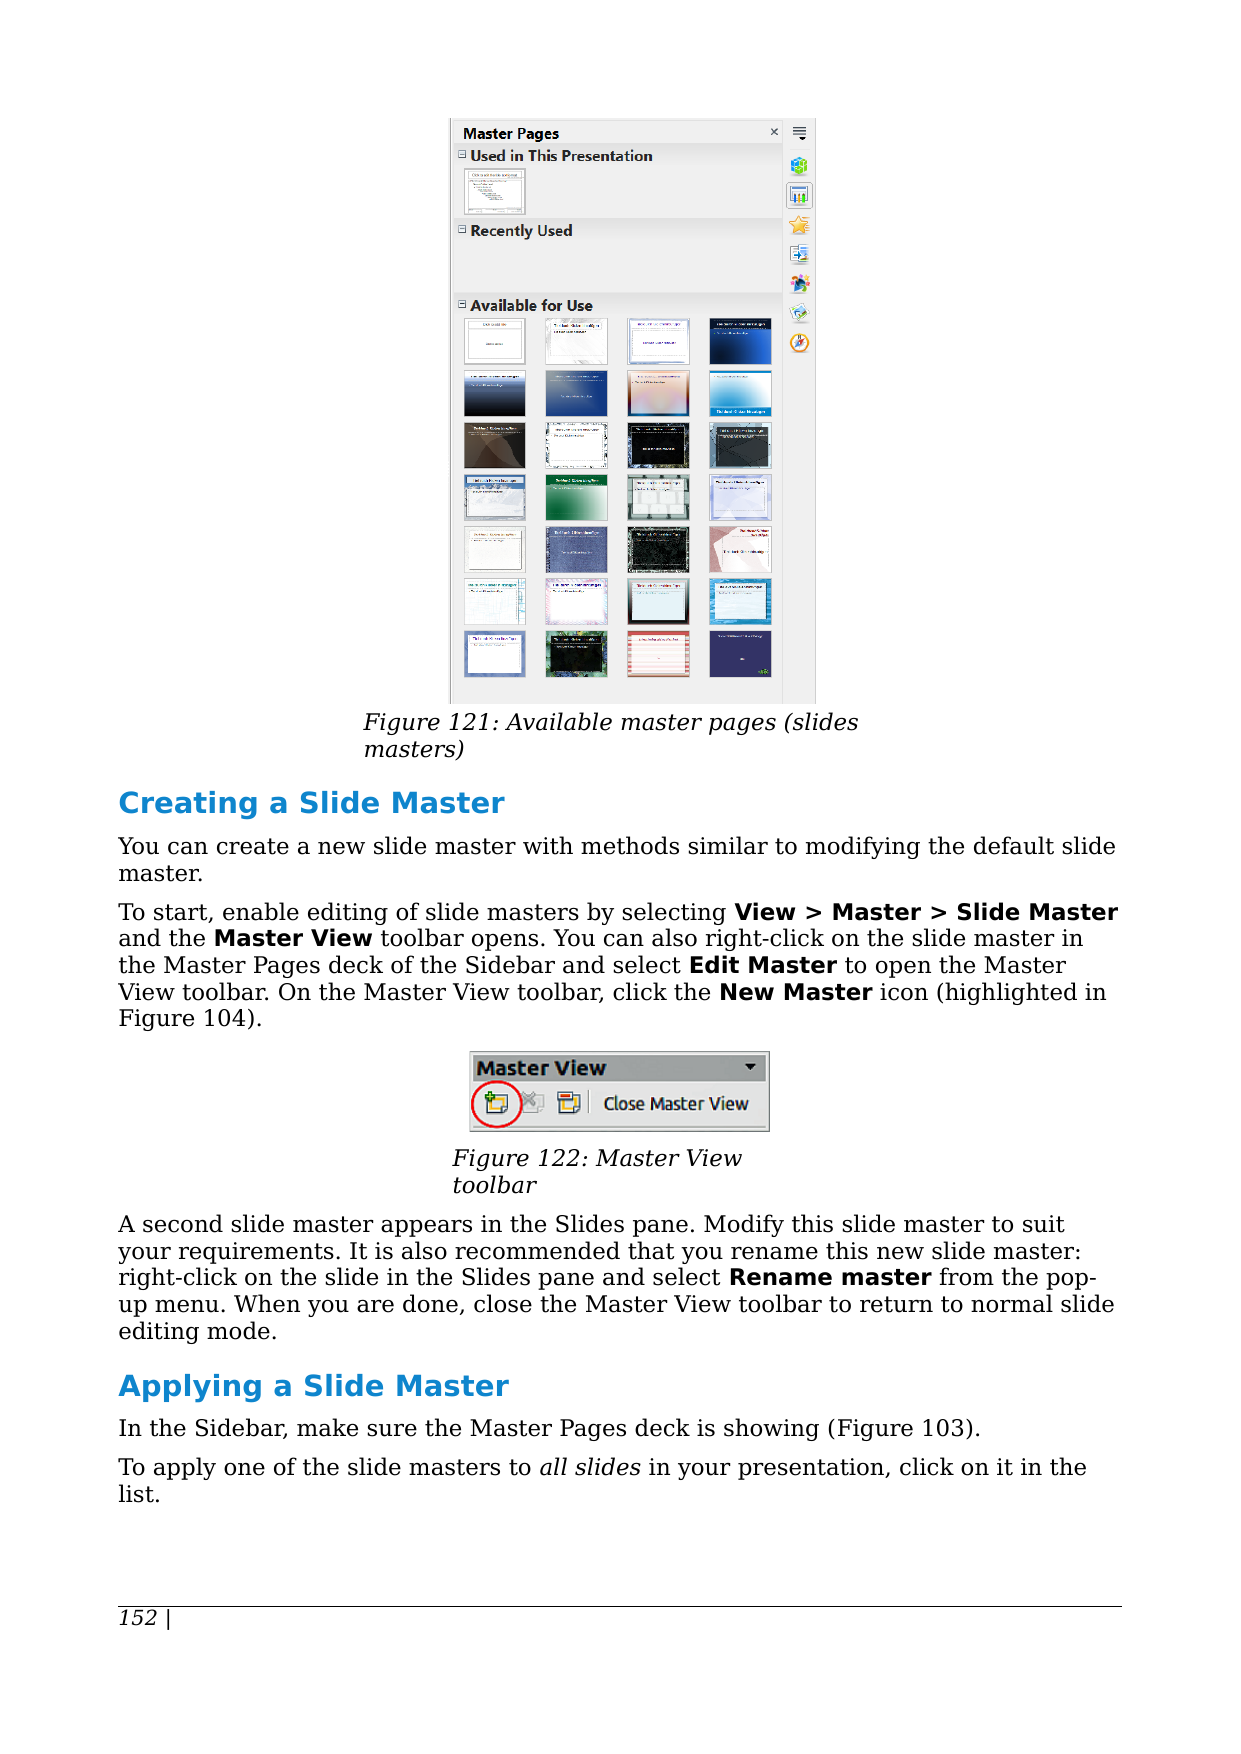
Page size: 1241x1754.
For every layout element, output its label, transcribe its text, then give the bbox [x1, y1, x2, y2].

text You can create a new slide master with methods similar to modifying the default slide master. [118, 833, 1122, 886]
text To start, enable editing of slide masters by selecting View > Master > Slide Master and the Master View toolbar opens. You can also right-click on the slide master in the Master Pages deck of the Sidebar and select Edit Master to open the Master View toolbar. On the Master View toolbar, click the New Master icon (highlighted in Figure 104). [118, 899, 1122, 1032]
text Figure 121: Available master pages (slides masters) [363, 709, 901, 762]
text To apply one of the slide masters to all slides in your presentation, click on it in the list. [118, 1454, 1122, 1508]
subtitle Applying a Slide Master [118, 1369, 1122, 1403]
subtitle Creating a Slide Master [118, 787, 1122, 821]
text In the Sidebar, make sure the Master Pages deck is showing (Figure 103). [118, 1415, 1122, 1442]
picture [469, 1051, 771, 1133]
text A second slide master appears in the Slides pane. Modify this slide master to suit your requirements. It is also recommended that you rename this new slide master: right-click on the slide in the Slides pane and select Rename master from the pop-up menu. When you are done, close the Master View toolbar to return to normal slide editing mode. [118, 1211, 1122, 1344]
picture [448, 118, 816, 704]
text Figure 122: Master View toolbar [452, 1146, 788, 1199]
